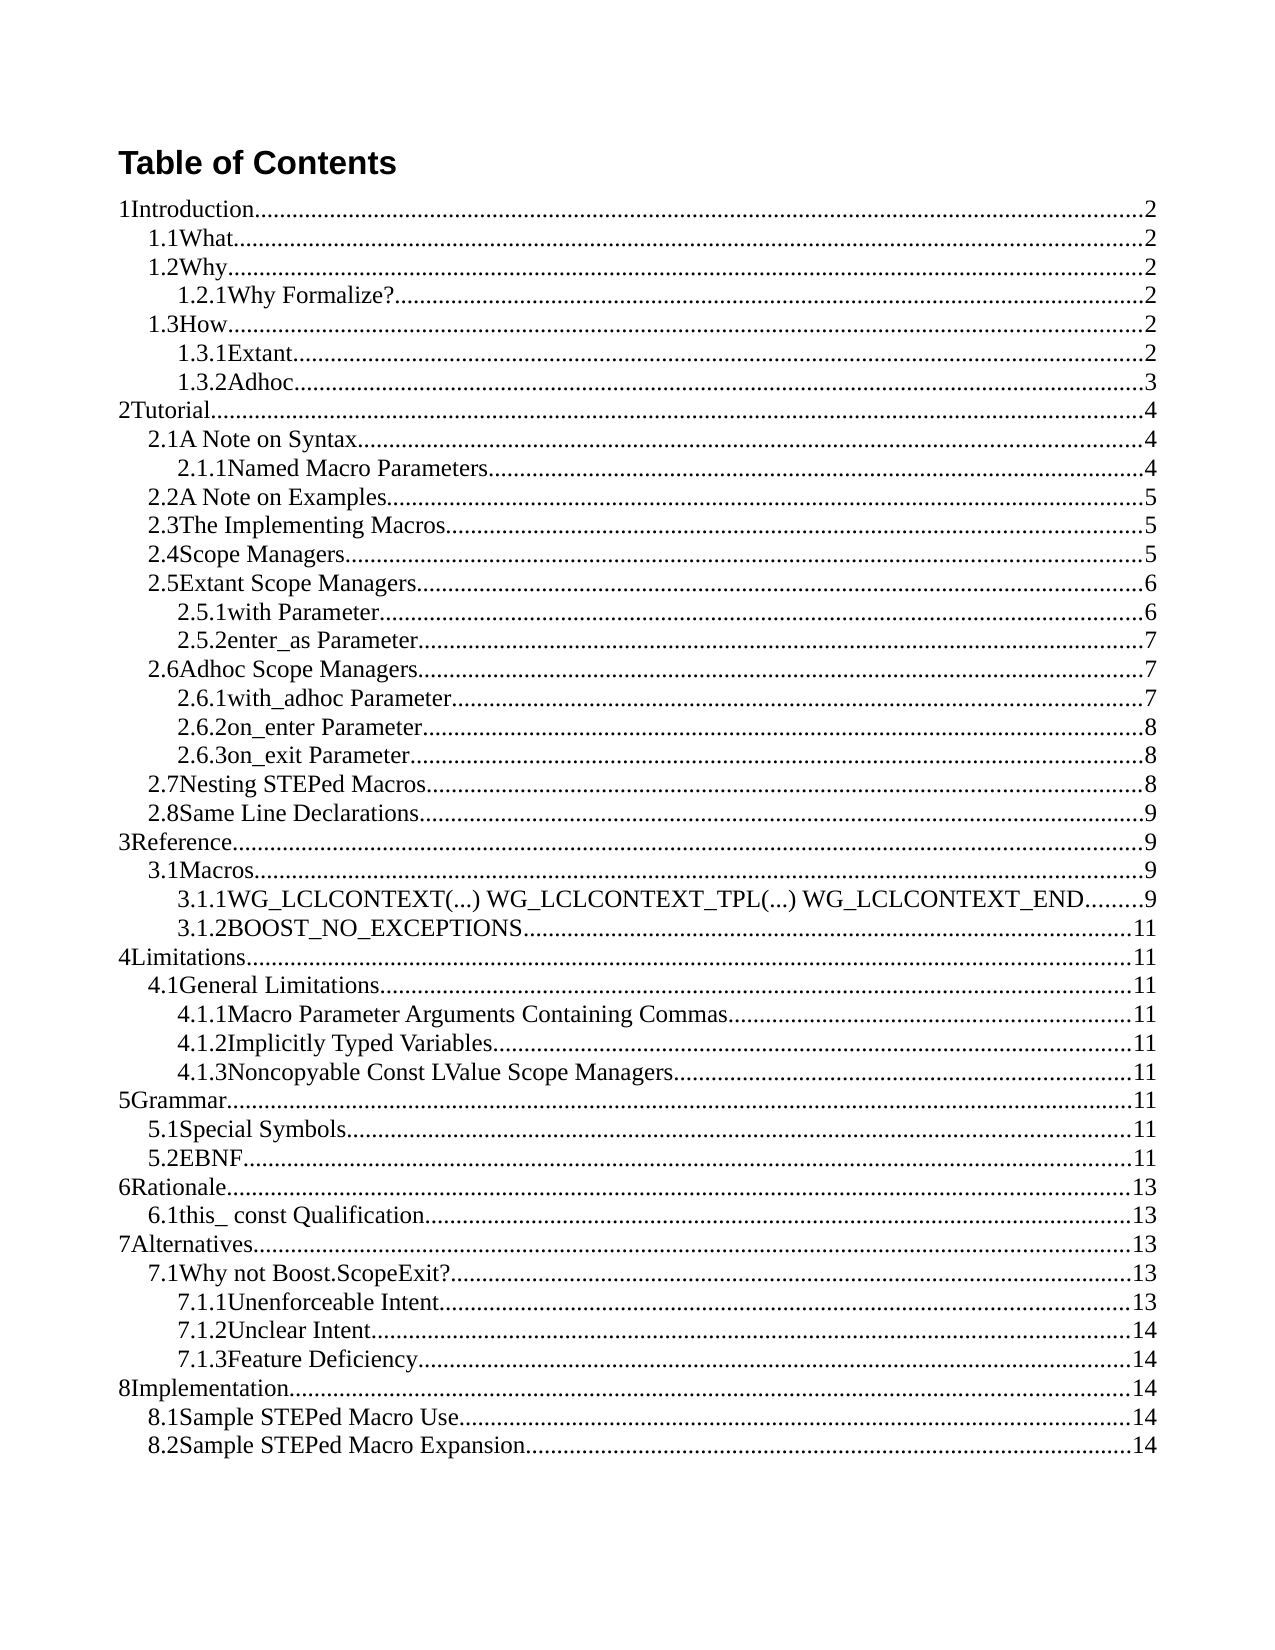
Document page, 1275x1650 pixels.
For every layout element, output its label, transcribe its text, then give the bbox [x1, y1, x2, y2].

text 2Tutorial 4 [118, 395, 1157, 424]
text 6Rationale 13 [118, 1172, 1157, 1200]
text 3.1.2BOOST_NO_EXCEPTIONS 11 [177, 913, 1157, 942]
text 8.1Sample STEPed Macro Use 14 [148, 1402, 1157, 1430]
text 6.1this_ const Qualification 13 [148, 1200, 1157, 1229]
text 4.1.2Implicitly Typed Variables 11 [177, 1028, 1157, 1057]
text 2.1A Note on Syntax 4 [148, 424, 1157, 453]
text 1Introduction 2 [118, 194, 1157, 223]
text 2.5.2enter_as Parameter 7 [177, 625, 1157, 654]
text 2.7Nesting STEPed Macros 8 [148, 769, 1157, 798]
text 4.1General Limitations 11 [148, 970, 1157, 999]
text 1.3.1Extant 2 [177, 338, 1157, 367]
text 1.1What 2 [148, 223, 1157, 252]
subtitle Table of Contents [118, 143, 1157, 182]
text 7.1.2Unclear Intent 14 [177, 1315, 1157, 1344]
text 2.5.1with Parameter 6 [177, 597, 1157, 625]
text 2.2A Note on Examples 5 [148, 482, 1157, 510]
text 5Grammar 11 [118, 1085, 1157, 1114]
text 2.3The Implementing Macros 5 [148, 510, 1157, 539]
text 1.2.1Why Formalize? 2 [177, 280, 1157, 309]
text 3Reference 9 [118, 827, 1157, 855]
text 8.2Sample STEPed Macro Expansion 14 [148, 1430, 1157, 1459]
text 2.8Same Line Declarations 9 [148, 798, 1157, 827]
text 1.2Why 2 [148, 252, 1157, 280]
text 7.1.3Feature Deficiency 14 [177, 1344, 1157, 1373]
text 3.1.1WG_LCLCONTEXT(...) WG_LCLCONTEXT_TPL(...) WG_LCLCONTEXT_END 9 [177, 884, 1157, 913]
text 2.5Extant Scope Managers 6 [148, 568, 1157, 597]
text 5.2EBNF 11 [148, 1143, 1157, 1172]
text 5.1Special Symbols 11 [148, 1114, 1157, 1143]
text 2.1.1Named Macro Parameters 4 [177, 453, 1157, 482]
text 7.1Why not Boost.ScopeExit? 13 [148, 1258, 1157, 1287]
text 2.6.1with_adhoc Parameter 7 [177, 683, 1157, 712]
text 4Limitations 11 [118, 942, 1157, 970]
text 2.6.2on_enter Parameter 8 [177, 712, 1157, 740]
text 7Alternatives 13 [118, 1229, 1157, 1258]
text 8Implementation 14 [118, 1373, 1157, 1402]
text 7.1.1Unenforceable Intent 13 [177, 1287, 1157, 1315]
text 1.3.2Adhoc 3 [177, 367, 1157, 395]
text 4.1.1Macro Parameter Arguments Containing Commas 11 [177, 999, 1157, 1028]
text 2.6Adhoc Scope Managers 7 [148, 654, 1157, 683]
text 4.1.3Noncopyable Const LValue Scope Managers 11 [177, 1057, 1157, 1085]
text 3.1Macros 9 [148, 855, 1157, 884]
text 2.6.3on_exit Parameter 8 [177, 740, 1157, 769]
text 1.3How 2 [148, 309, 1157, 338]
text 2.4Scope Managers 5 [148, 539, 1157, 568]
